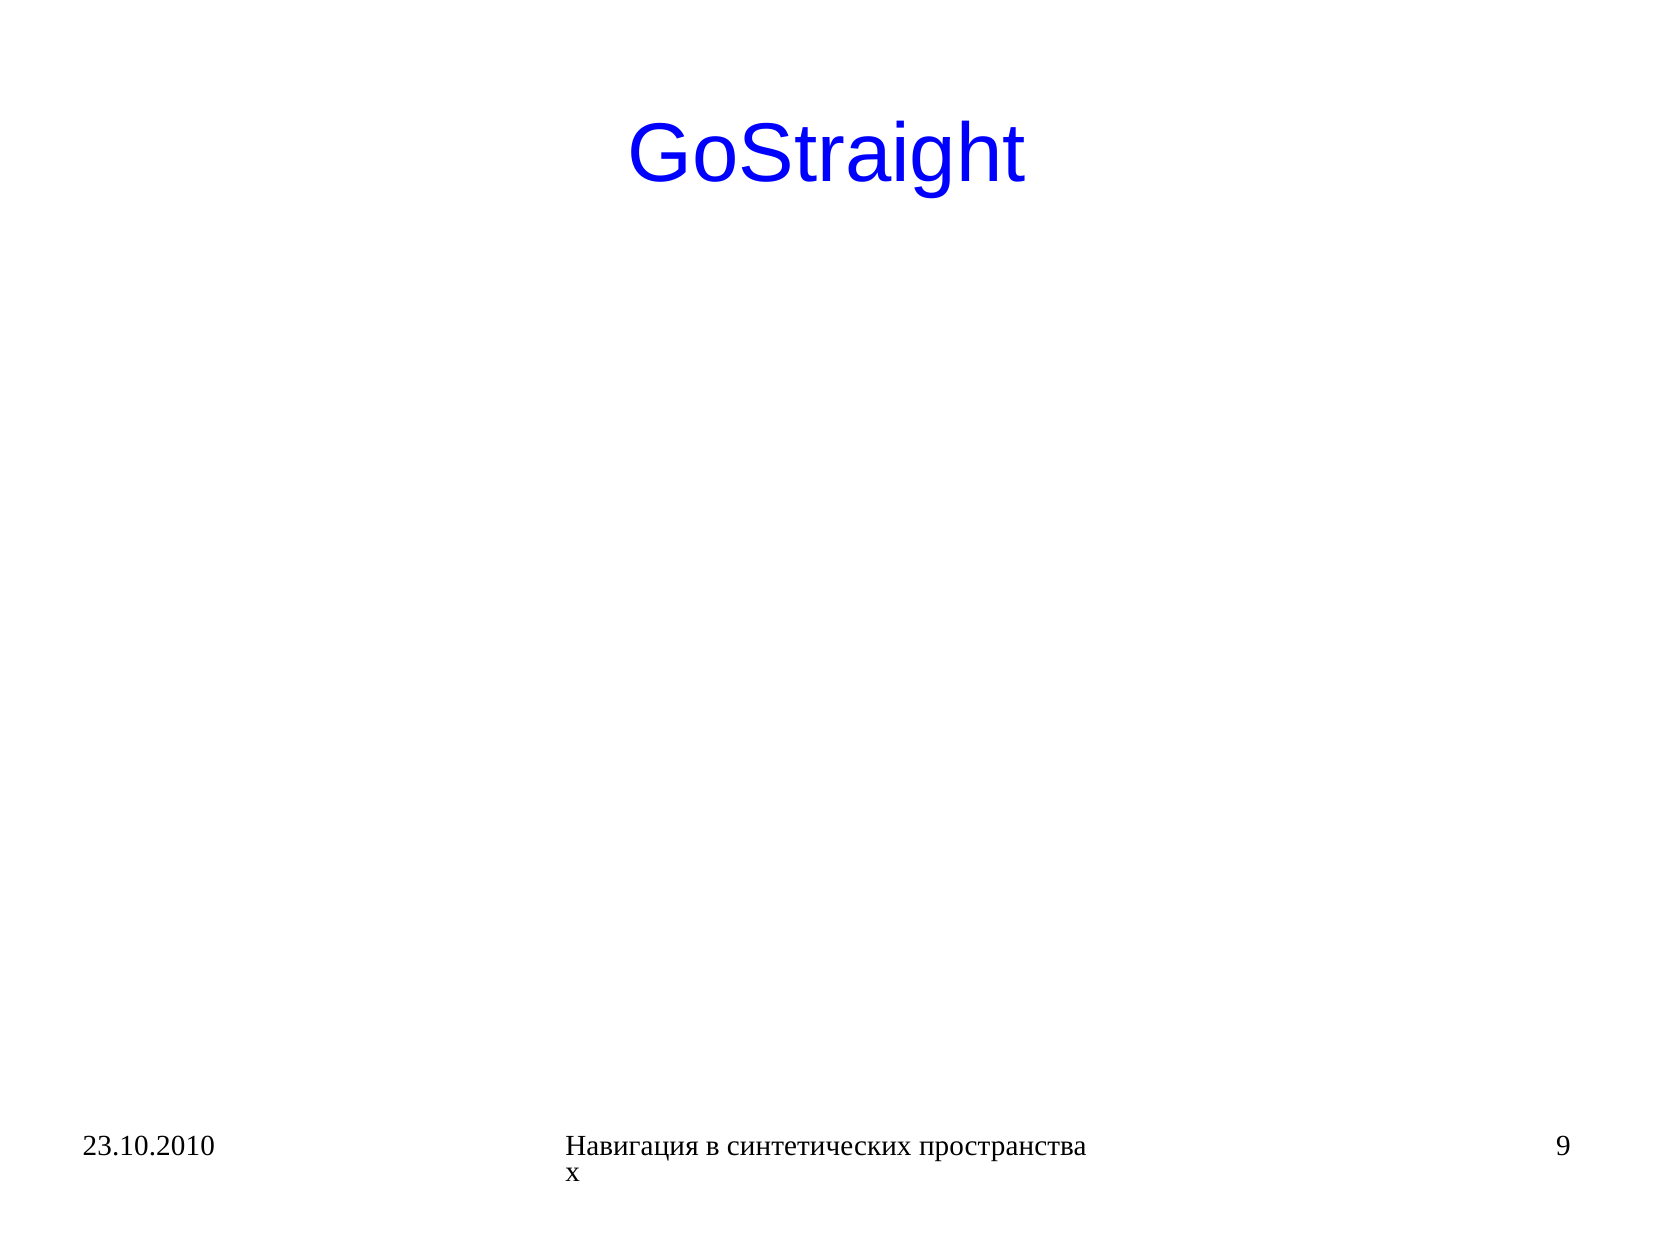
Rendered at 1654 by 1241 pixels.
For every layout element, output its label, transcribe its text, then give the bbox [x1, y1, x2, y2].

title GoStraight [82, 49, 1571, 257]
